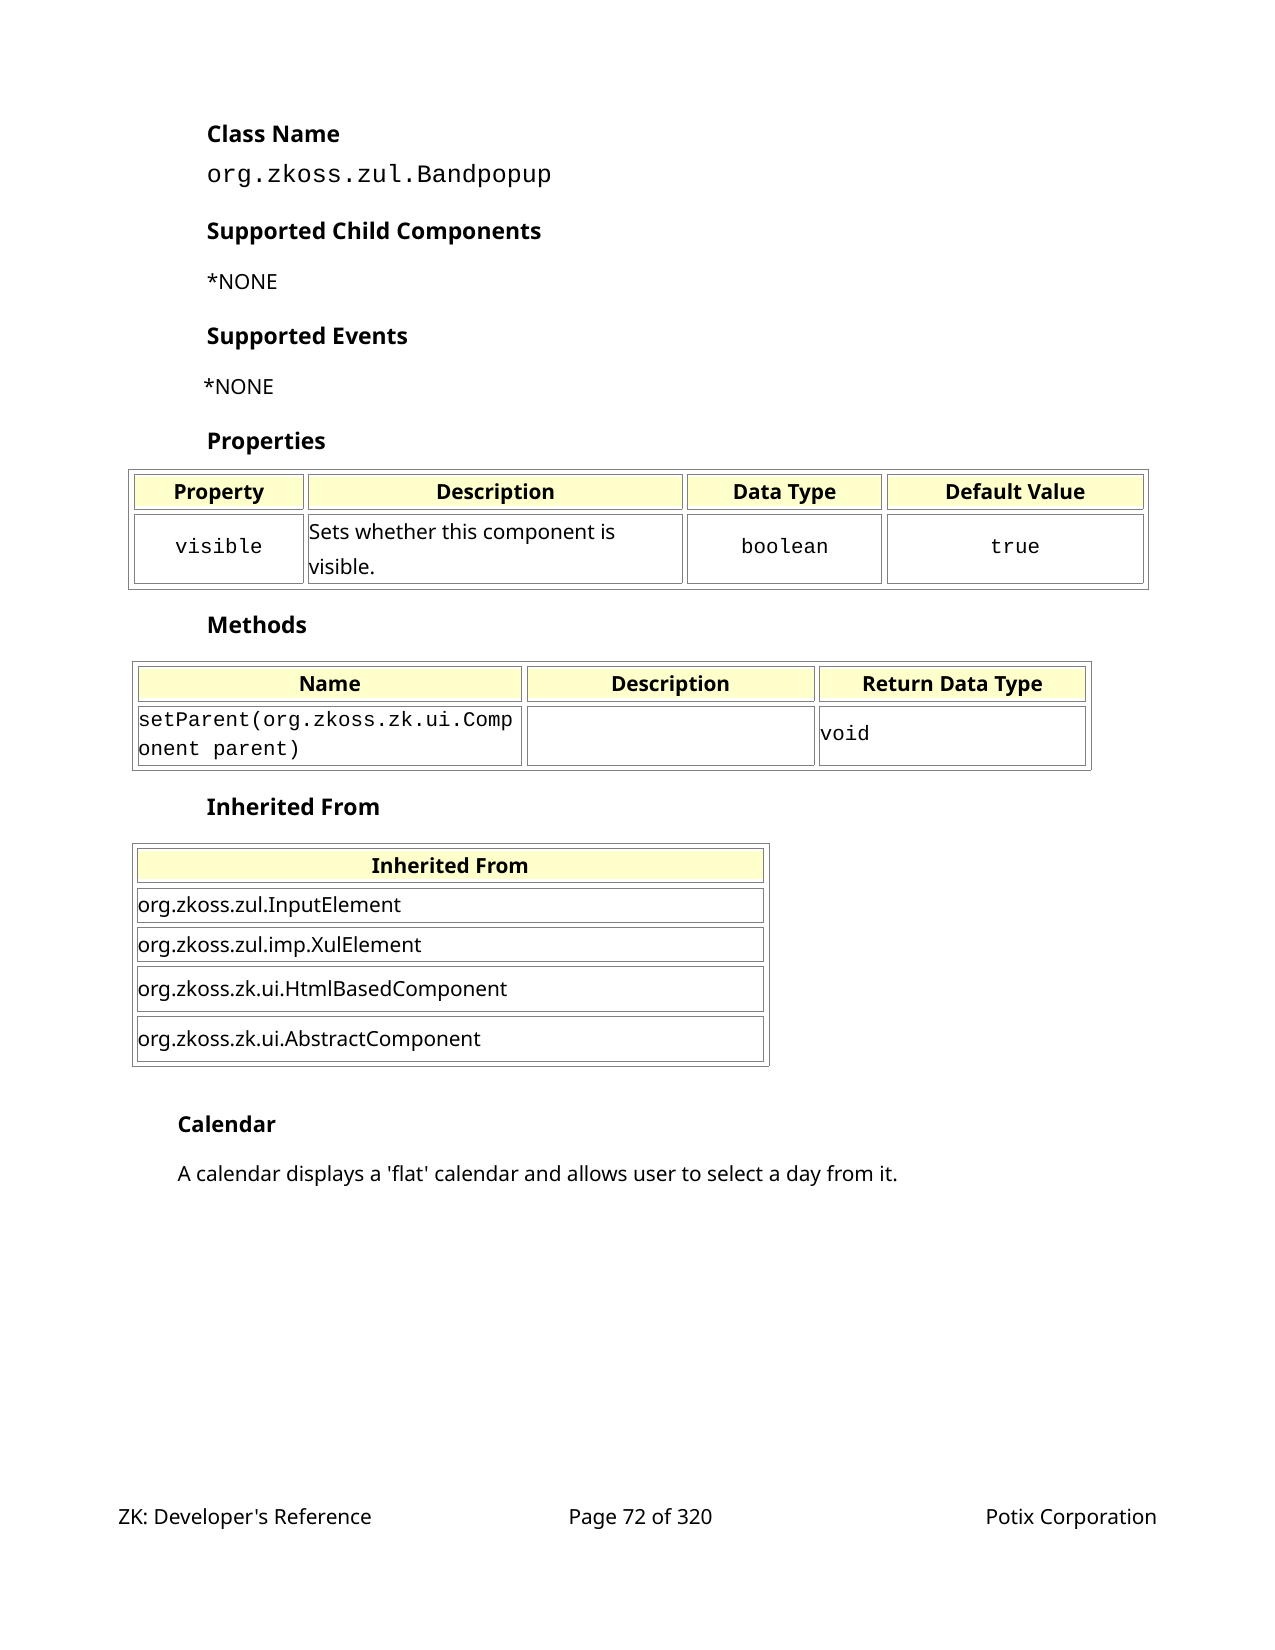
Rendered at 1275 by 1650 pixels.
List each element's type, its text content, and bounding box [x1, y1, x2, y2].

table_cell setParent(org.zkoss.zk.ui.Component parent) [135, 701, 524, 765]
table_cell [528, 707, 814, 765]
table_cell org.zkoss.zk.ui.HtmlBasedComponent [134, 961, 766, 1011]
text *NONE [207, 267, 1157, 295]
text A calendar displays a 'flat' calendar and allows user to select a day from it. [177, 1159, 1157, 1187]
table_header Description [306, 470, 685, 508]
table_cell org.zkoss.zk.ui.AbstractComponent [134, 1011, 766, 1061]
table_cell void [817, 701, 1088, 765]
text *NONE [118, 372, 1157, 400]
table_cell boolean [685, 509, 884, 583]
subtitle Calendar [177, 1108, 1157, 1138]
table_cell visible [131, 509, 306, 583]
table_cell org.zkoss.zul.imp.XulElement [134, 922, 766, 961]
table_header Name [135, 662, 524, 701]
subtitle Class Name [207, 118, 1157, 149]
table_cell Sets whether this component is visible. [306, 509, 685, 583]
table_cell [524, 701, 817, 765]
table_cell org.zkoss.zul.InputElement [134, 882, 766, 922]
subtitle Supported Child Components [207, 215, 1157, 246]
text org.zkoss.zul.Bandpopup [207, 162, 1157, 190]
table_header Data Type [685, 470, 884, 508]
table_header Inherited From [134, 844, 766, 882]
subtitle Supported Events [207, 320, 1157, 351]
text Methods [207, 609, 1157, 640]
table_header Description [524, 662, 817, 701]
table_cell true [884, 509, 1146, 583]
table_header Default Value [884, 470, 1146, 508]
text Inherited From [207, 791, 1157, 822]
subtitle Properties [207, 425, 1157, 456]
table_header Property [131, 470, 306, 508]
table_header Return Data Type [817, 662, 1088, 701]
